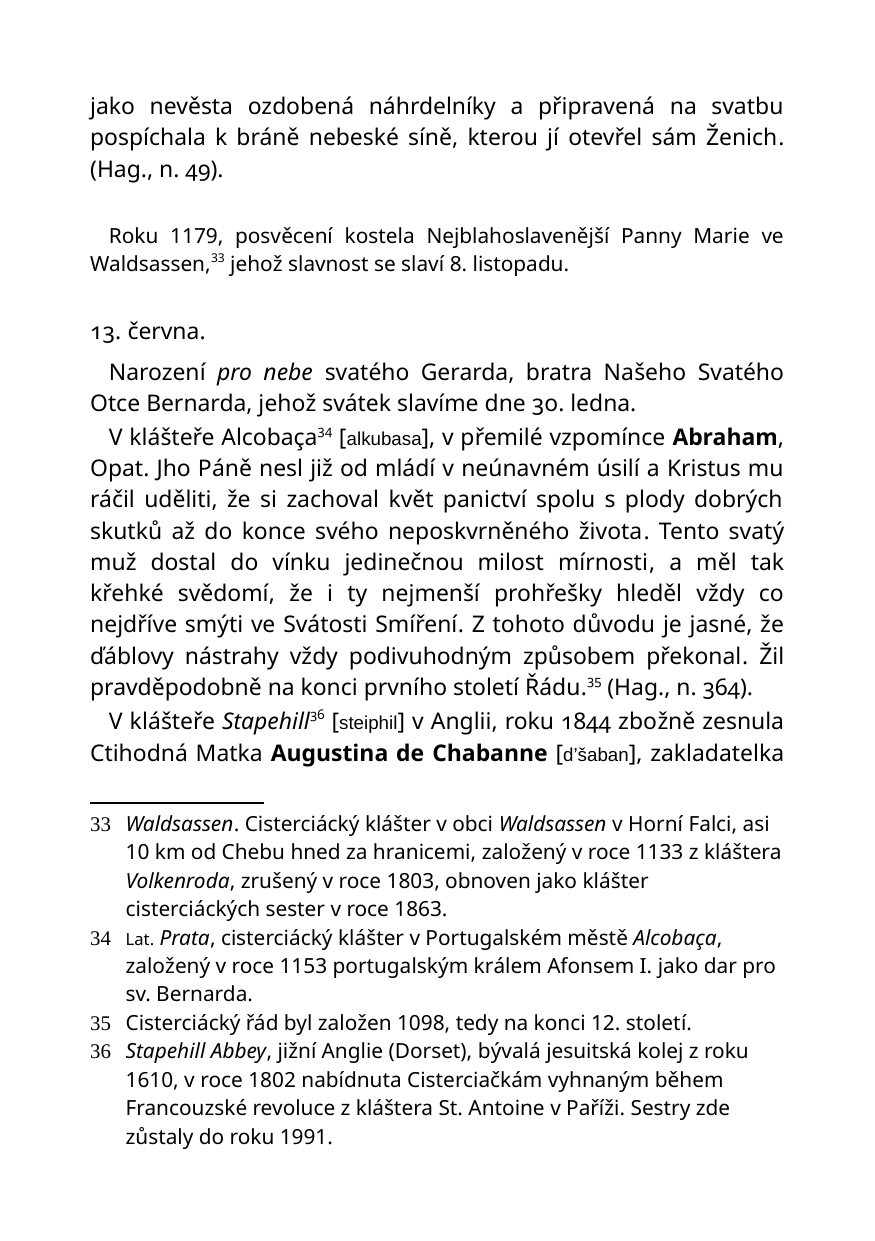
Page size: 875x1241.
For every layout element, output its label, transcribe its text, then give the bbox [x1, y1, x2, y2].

text Lat. Prata, cisterciácký klášter v Portugalském městě Alcobaça, založený v roce 1153 portugalským králem Afonsem I. jako dar pro sv. Bernarda. [90, 923, 784, 1008]
text 13. června. [90, 315, 784, 346]
text Waldsassen. Cisterciácký klášter v obci Waldsassen v Horní Falci, asi 10 km od Chebu hned za hranicemi, založený v roce 1133 z kláštera Volkenroda, zrušený v roce 1803, obnoven jako klášter cisterciáckých sester v roce 1863. [90, 809, 784, 923]
text V klášteře Stapehill [steiphil] v Anglii, roku 1844 zbožně zesnula Ctihodná Matka Augustina de Chabanne [d’šaban], zakladatelka [90, 705, 784, 768]
text Stapehill Abbey, jižní Anglie (Dorset), bývalá jesuitská kolej z roku 1610, v roce 1802 nabídnuta Cisterciačkám vyhnaným během Francouzské revoluce z kláštera St. Antoine v Paříži. Sestry zde zůstaly do roku 1991. [90, 1036, 784, 1150]
text V klášteře Alcobaça [alkubasa], v přemilé vzpomínce Abraham, Opat. Jho Páně nesl již od mládí v neúnavném úsilí a Kristus mu ráčil uděliti, že si zachoval květ panictví spolu s plody dobrých skutků až do konce svého neposkvrněného života. Tento svatý muž dostal do vínku jedinečnou milost mírnosti, a měl tak křehké svědomí, že i ty nejmenší prohřešky hleděl vždy co nejdříve smýti ve Svátosti Smíření. Z tohoto důvodu je jasné, že ďáblovy nástrahy vždy podivuhodným způsobem překonal. Žil pravděpodobně na konci prvního století Řádu. (Hag., n. 364). [90, 421, 784, 702]
text Cisterciácký řád byl založen 1098, tedy na konci 12. století. [90, 1008, 784, 1036]
text Narození pro nebe svatého Gerarda, bratra Našeho Svatého Otce Bernarda, jehož svátek slavíme dne 3o. ledna. [90, 355, 784, 418]
text Roku 1179, posvěcení kostela Nejblahoslavenější Panny Marie ve Waldsassen, jehož slavnost se slaví 8. listopadu. [90, 221, 784, 278]
text jako nevěsta ozdobená náhrdelníky a připravená na svatbu pospíchala k bráně nebeské síně, kterou jí otevřel sám Ženich. (Hag., n. 49). [90, 90, 784, 184]
